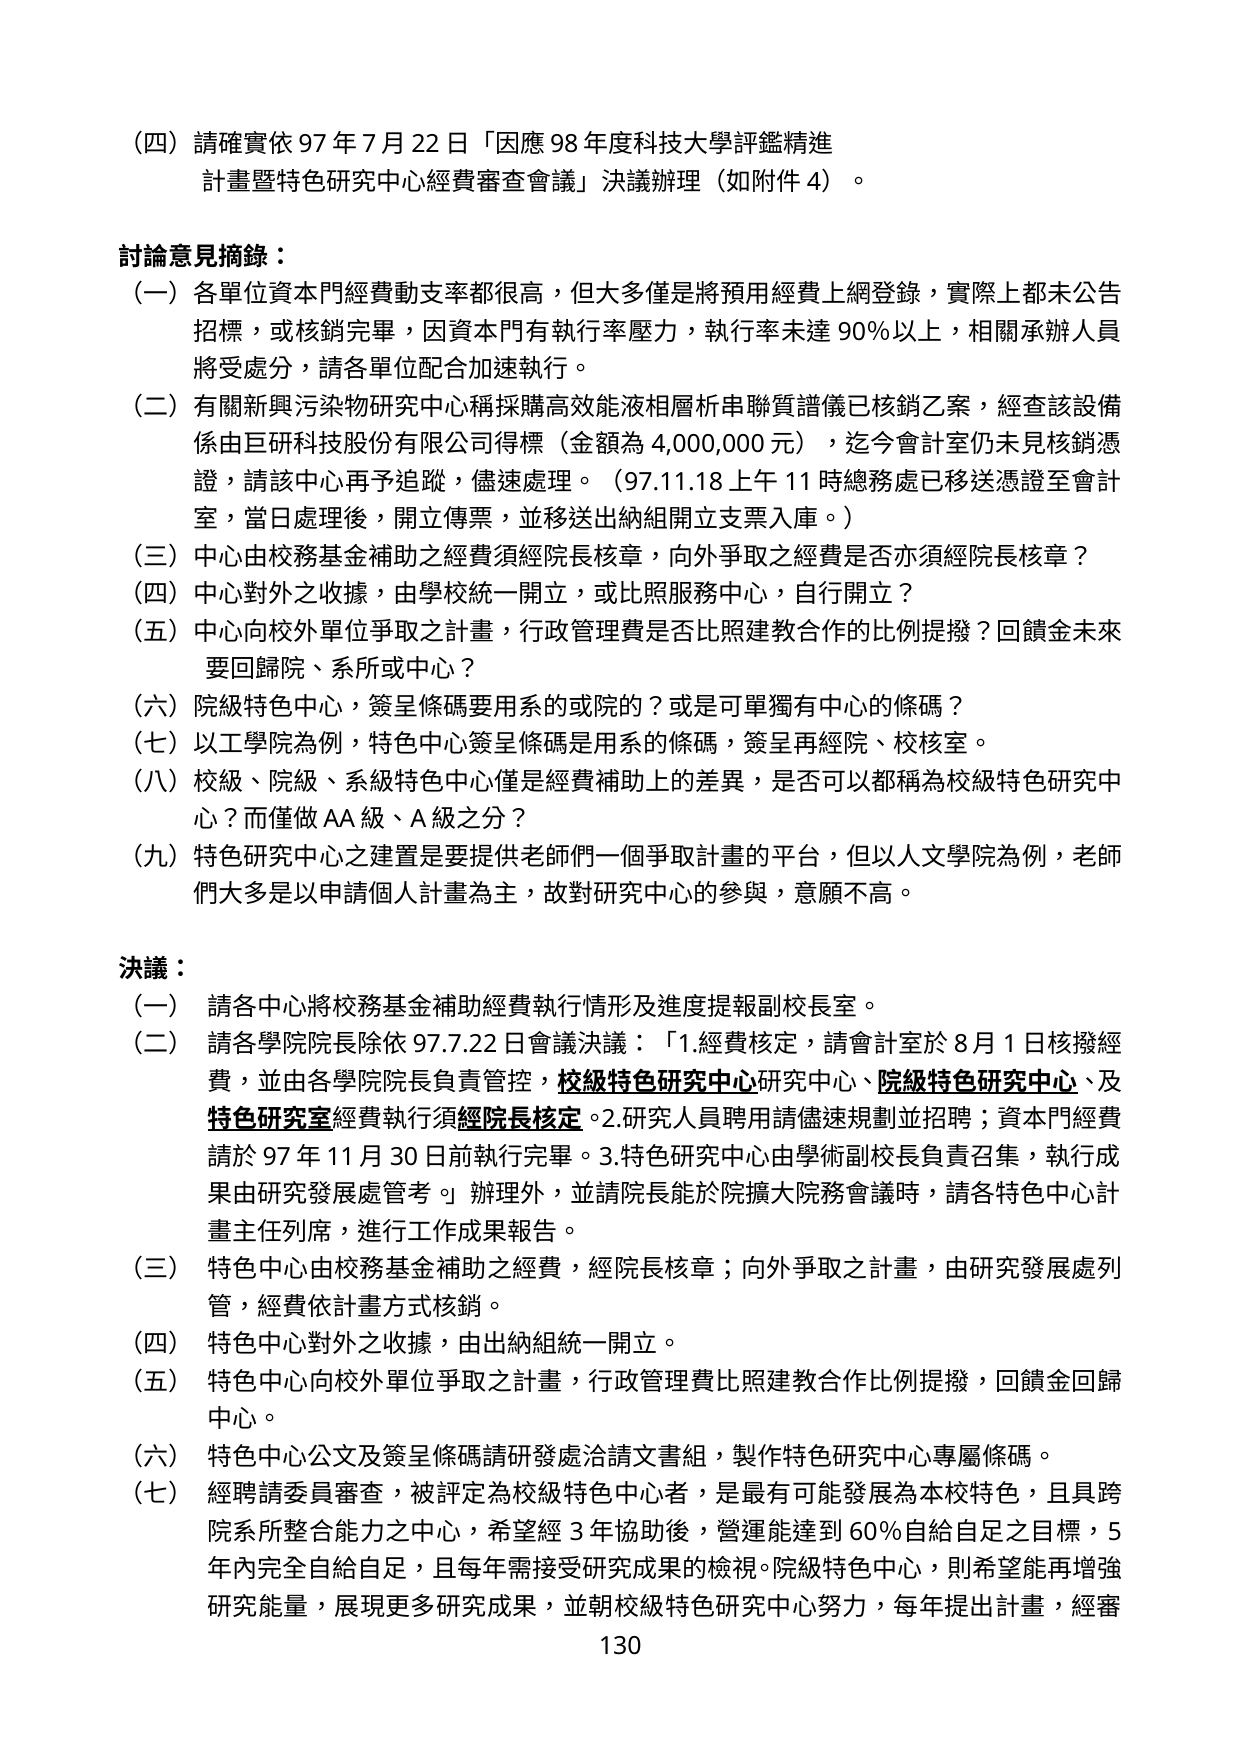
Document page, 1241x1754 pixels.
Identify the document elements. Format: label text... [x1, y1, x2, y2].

text 決議： [118, 948, 1122, 985]
text （四）中心對外之收據，由學校統一開立，或比照服務中心，自行開立？ [118, 573, 1122, 610]
list 特色中心向校外單位爭取之計畫，行政管理費比照建教合作比例提撥，回饋金回歸中心。 [118, 1360, 1122, 1435]
text （四）請確實依97年7月22日「因應98年度科技大學評鑑精進 [118, 123, 1122, 160]
list 請各學院院長除依97.7.22日會議決議：「1.經費核定，請會計室於8月1日核撥經費，並由各學院院長負責管控，校級特色研究中心研究中心、院級特色研究中心、及特色研究室經費執行須經院長核定。2.研究人員聘用請儘速規劃並招聘；資本門經費請於97年11月30日前執行完畢。3.特色研究中心由學術副校長負責召集，執行成果由研究發展處管考。」辦理外，並請院長能於院擴大院務會議時，請各特色中心計畫主任列席，進行工作成果報告。 [118, 1023, 1122, 1248]
text （一）各單位資本門經費動支率都很高，但大多僅是將預用經費上網登錄，實際上都未公告招標，或核銷完畢，因資本門有執行率壓力，執行率未達90％以上，相關承辦人員將受處分，請各單位配合加速執行。 [118, 273, 1122, 385]
text （三）中心由校務基金補助之經費須經院長核章，向外爭取之經費是否亦須經院長核章？ [118, 535, 1122, 573]
text （二）有關新興污染物研究中心稱採購高效能液相層析串聯質譜儀已核銷乙案，經查該設備係由巨研科技股份有限公司得標（金額為4,000,000元），迄今會計室仍未見核銷憑證，請該中心再予追蹤，儘速處理。（97.11.18上午11時總務處已移送憑證至會計室，當日處理後，開立傳票，並移送出納組開立支票入庫。） [118, 385, 1122, 535]
text 討論意見摘錄： [118, 235, 1122, 273]
list 特色中心公文及簽呈條碼請研發處洽請文書組，製作特色研究中心專屬條碼。 [118, 1435, 1122, 1473]
text （七）以工學院為例，特色中心簽呈條碼是用系的條碼，簽呈再經院、校核室。 [118, 723, 1122, 760]
text 計畫暨特色研究中心經費審查會議」決議辦理（如附件4）。 [202, 160, 1122, 198]
text （五）中心向校外單位爭取之計畫，行政管理費是否比照建教合作的比例提撥？回饋金未來要回歸院、系所或中心？ [118, 610, 1122, 685]
list 特色中心對外之收據，由出納組統一開立。 [118, 1323, 1122, 1360]
list 特色中心由校務基金補助之經費，經院長核章；向外爭取之計畫，由研究發展處列管，經費依計畫方式核銷。 [118, 1248, 1122, 1323]
list 請各中心將校務基金補助經費執行情形及進度提報副校長室。 [118, 985, 1122, 1023]
list 經聘請委員審查，被評定為校級特色中心者，是最有可能發展為本校特色，且具跨院系所整合能力之中心，希望經3年協助後，營運能達到60％自給自足之目標，5年內完全自給自足，且每年需接受研究成果的檢視。院級特色中心，則希望能再增強研究能量，展現更多研究成果，並朝校級特色研究中心努力，每年提出計畫，經審 [118, 1473, 1122, 1623]
text （八）校級、院級、系級特色中心僅是經費補助上的差異，是否可以都稱為校級特色研究中心？而僅做AA級、A級之分？ [118, 760, 1122, 835]
text （九）特色研究中心之建置是要提供老師們一個爭取計畫的平台，但以人文學院為例，老師們大多是以申請個人計畫為主，故對研究中心的參與，意願不高。 [118, 835, 1122, 910]
text （六）院級特色中心，簽呈條碼要用系的或院的？或是可單獨有中心的條碼？ [118, 685, 1122, 723]
